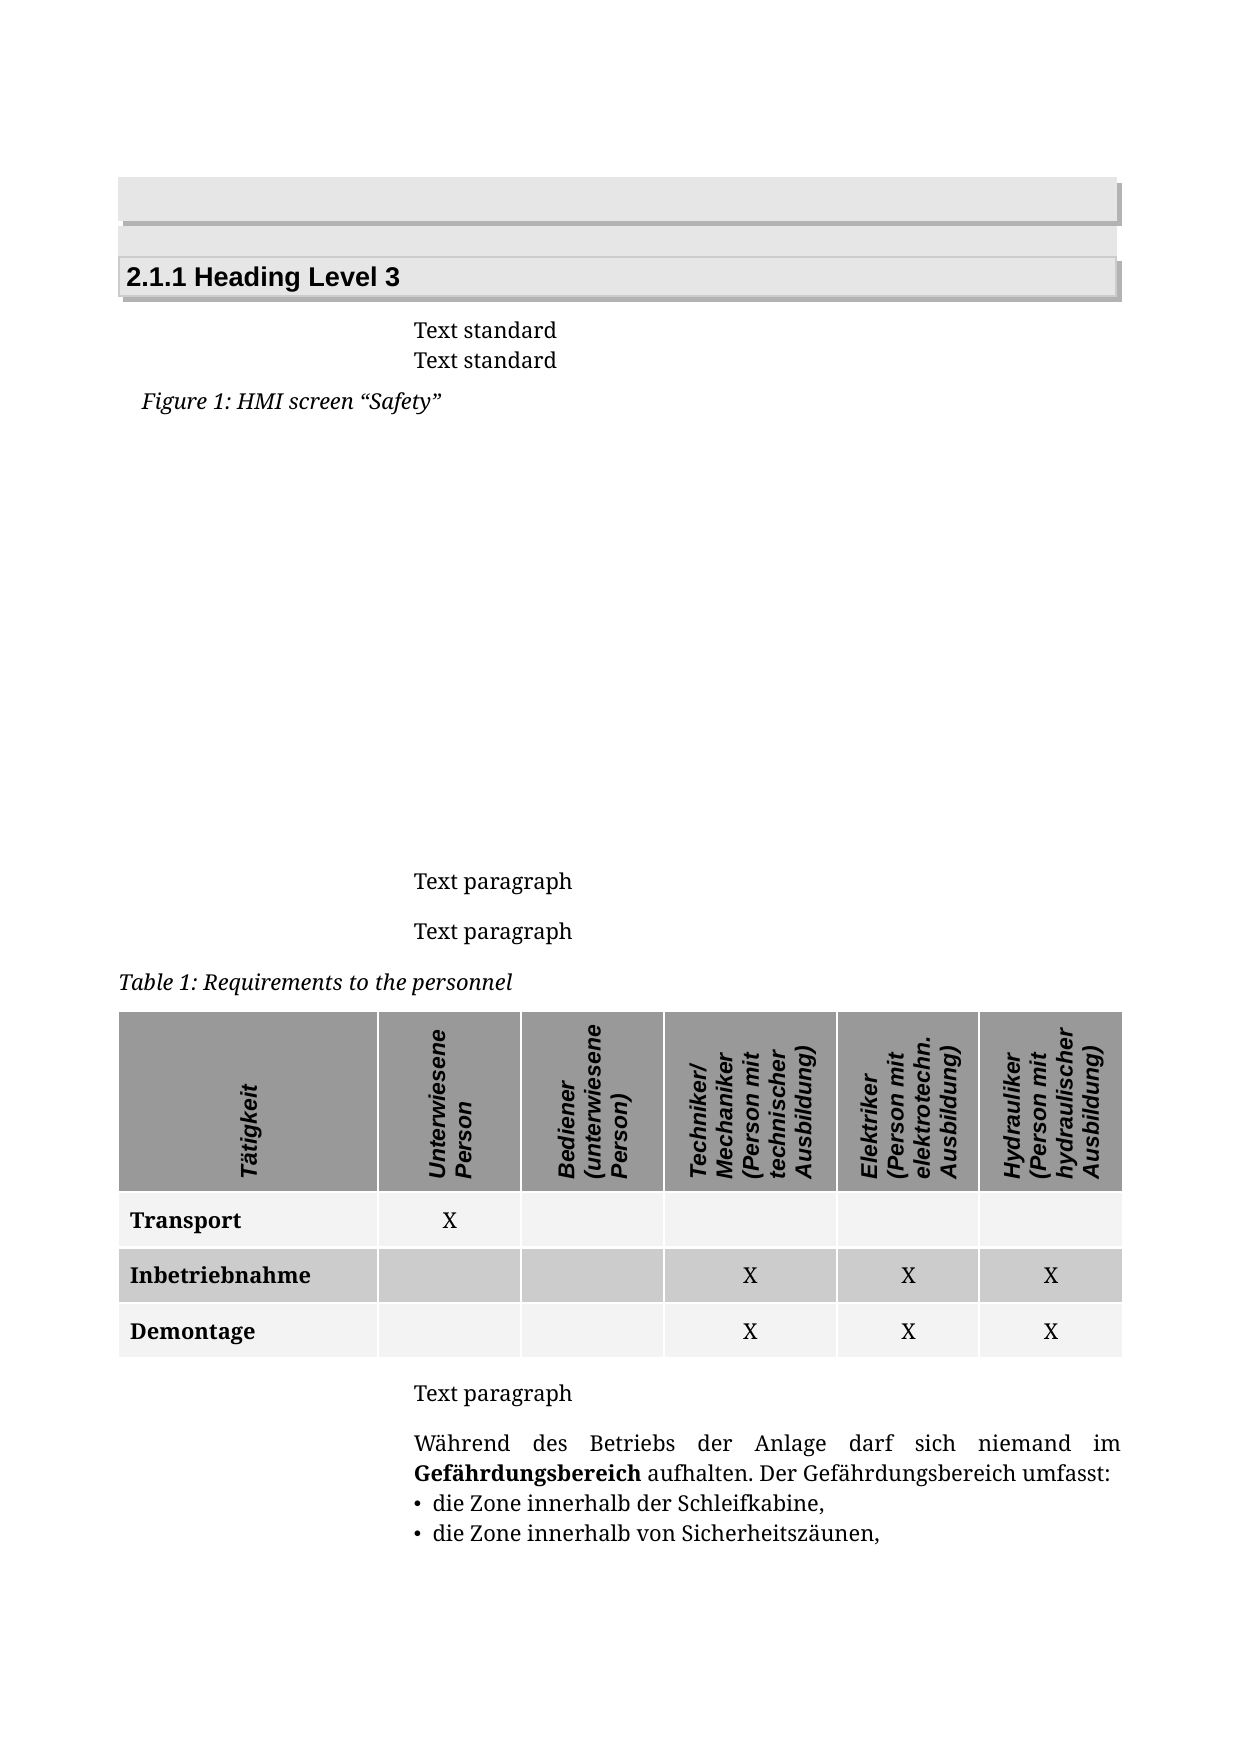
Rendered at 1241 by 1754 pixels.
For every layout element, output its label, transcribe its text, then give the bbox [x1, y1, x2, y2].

text Text standard [413, 344, 1122, 374]
table_header Techniker/ Mechaniker (Person mit technischer Ausbildung) [665, 1012, 836, 1191]
table_cell X [980, 1304, 1122, 1357]
table_cell Transport [119, 1193, 377, 1246]
table_cell Demontage [119, 1304, 377, 1357]
text Text paragraph [413, 916, 1122, 946]
table_cell [522, 1193, 663, 1246]
table_cell Inbetriebnahme [119, 1249, 377, 1302]
subtitle Heading Level 3 [120, 258, 1115, 295]
table_header Hydrauliker (Person mit hydraulischer Ausbildung) [980, 1012, 1122, 1191]
table_cell [665, 1193, 836, 1246]
table_cell X [838, 1249, 978, 1302]
text Figure 1: HMI screen “Safety” [142, 386, 1098, 416]
table_header Tätigkeit [119, 1012, 377, 1191]
list die Zone innerhalb von Sicherheitszäunen, [413, 1518, 1122, 1547]
text Text paragraph [413, 1378, 1122, 1408]
table_cell [379, 1304, 520, 1357]
text Während des Betriebs der Anlage darf sich niemand im Gefährdungsbereich aufhalten. Der Gefährdungsbereich umfasst: [413, 1428, 1122, 1488]
table_cell [379, 1249, 520, 1302]
text Text paragraph [142, 395, 1122, 895]
table_cell [980, 1193, 1122, 1246]
list die Zone innerhalb der Schleifkabine, [413, 1488, 1122, 1518]
table_cell X [980, 1249, 1122, 1302]
text Table 1: Requirements to the personnel [118, 966, 1122, 996]
table_cell X [665, 1304, 836, 1357]
table_header Unterwiesene Person [379, 1012, 520, 1191]
table_cell [838, 1193, 978, 1246]
table_header Bediener (unterwiesene Person) [522, 1012, 663, 1191]
table_cell X [838, 1304, 978, 1357]
table_cell [522, 1304, 663, 1357]
table_cell X [379, 1193, 520, 1246]
table_header Elektriker (Person mit elektrotechn. Ausbildung) [838, 1012, 978, 1191]
table_cell X [665, 1249, 836, 1302]
table_cell [522, 1249, 663, 1302]
text Text standard [413, 315, 1122, 344]
